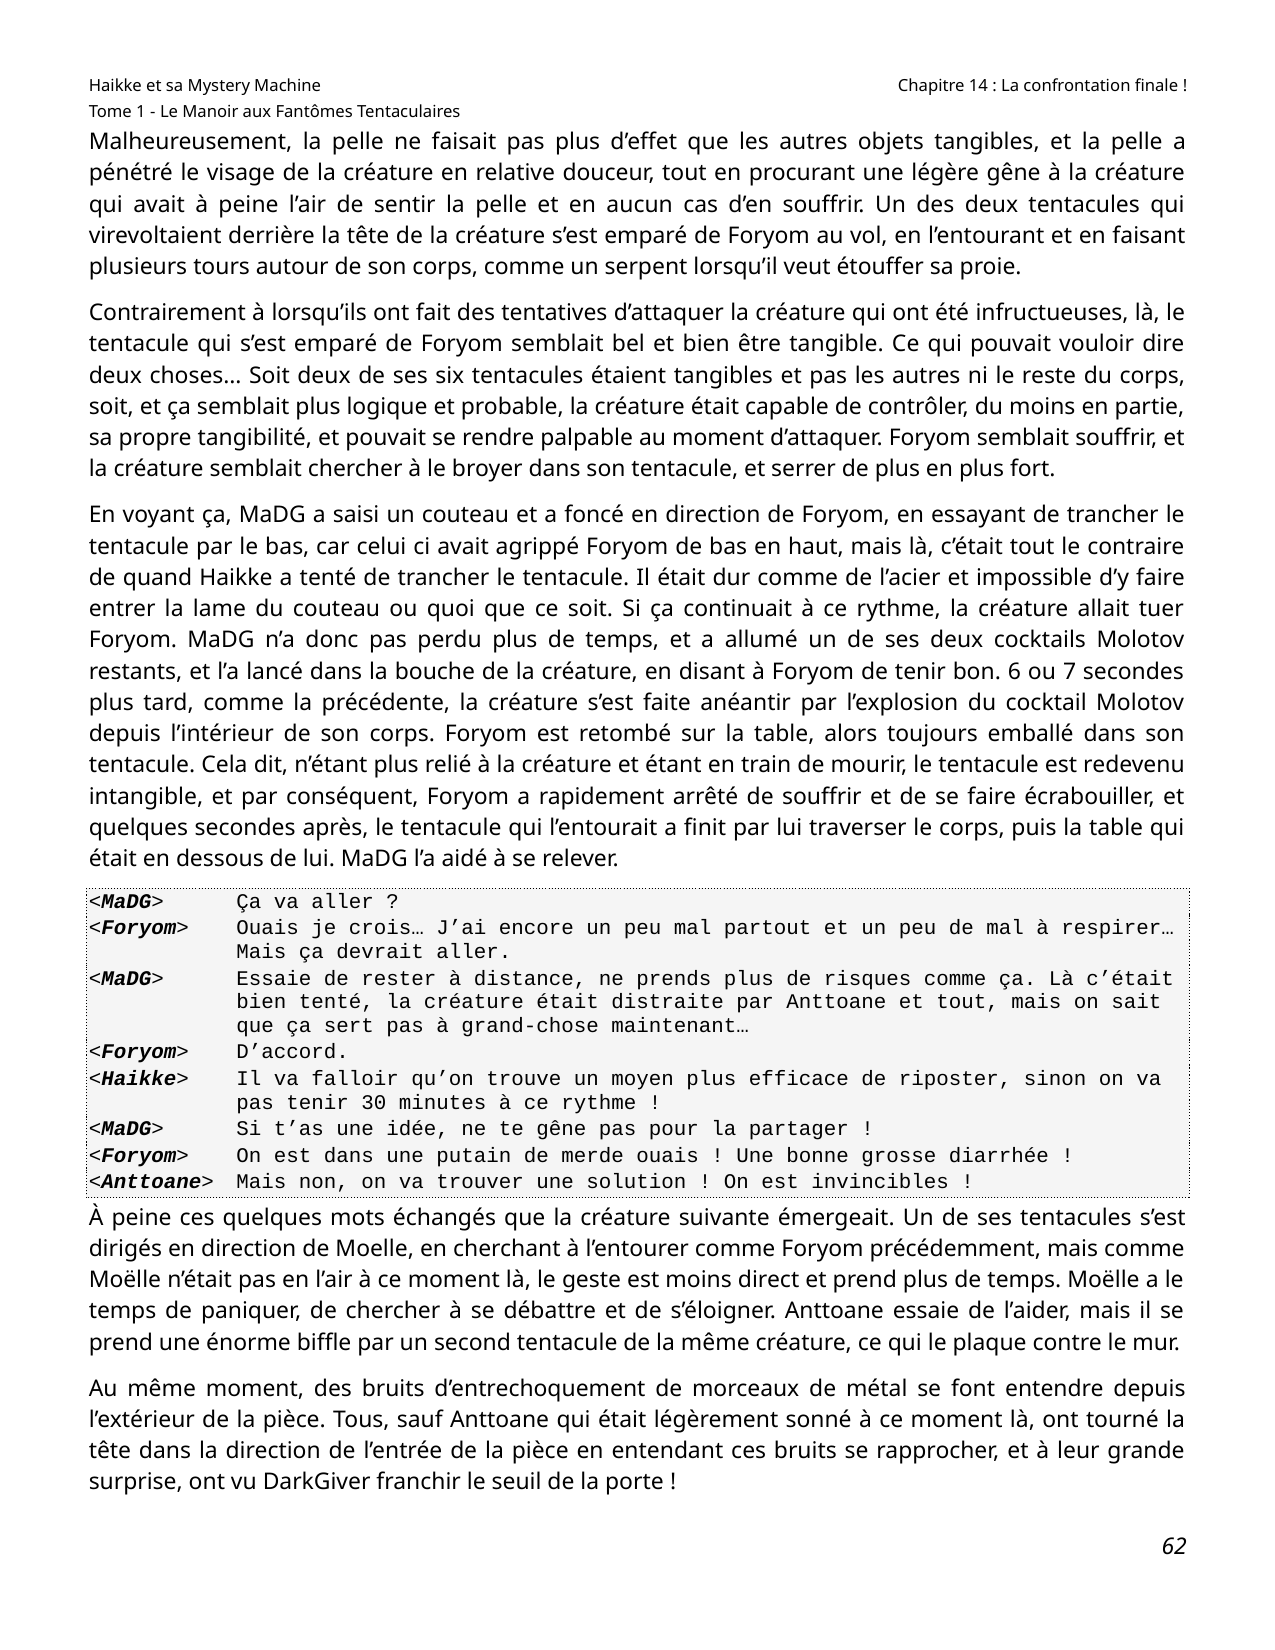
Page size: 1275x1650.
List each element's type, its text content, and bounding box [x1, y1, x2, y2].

text <Haikke> Il va falloir qu’on trouve un moyen plus efficace de riposter, sinon on va pas tenir 30 minutes à ce rythme ! [86, 1065, 1189, 1115]
text <Foryom> On est dans une putain de merde ouais ! Une bonne grosse diarrhée ! [86, 1142, 1189, 1168]
text À peine ces quelques mots échangés que la créature suivante émergeait. Un de ses tentacules s’est dirigés en direction de Moelle, en cherchant à l’entourer comme Foryom précédemment, mais comme Moëlle n’était pas en l’air à ce moment là, le geste est moins direct et prend plus de temps. Moëlle a le temps de paniquer, de chercher à se débattre et de s’éloigner. Anttoane essaie de l’aider, mais il se prend une énorme biffle par un second tentacule de la même créature, ce qui le plaque contre le mur. [88, 1201, 1186, 1357]
text <MaDG> Essaie de rester à distance, ne prends plus de risques comme ça. Là c’était bien tenté, la créature était distraite par Anttoane et tout, mais on sait que ça sert pas à grand-chose maintenant… [86, 965, 1189, 1038]
text Malheureusement, la pelle ne faisait pas plus d’effet que les autres objets tangibles, et la pelle a pénétré le visage de la créature en relative douceur, tout en procurant une légère gêne à la créature qui avait à peine l’air de sentir la pelle et en aucun cas d’en souffrir. Un des deux tentacules qui virevoltaient derrière la tête de la créature s’est emparé de Foryom au vol, en l’entourant et en faisant plusieurs tours autour de son corps, comme un serpent lorsqu’il veut étouffer sa proie. [88, 125, 1186, 281]
text <MaDG> Ça va aller ? [86, 888, 1189, 914]
text <Anttoane> Mais non, on va trouver une solution ! On est invincibles ! [86, 1169, 1189, 1198]
text Contrairement à lorsqu’ils ont fait des tentatives d’attaquer la créature qui ont été infructueuses, là, le tentacule qui s’est emparé de Foryom semblait bel et bien être tangible. Ce qui pouvait vouloir dire deux choses… Soit deux de ses six tentacules étaient tangibles et pas les autres ni le reste du corps, soit, et ça semblait plus logique et probable, la créature était capable de contrôler, du moins en partie, sa propre tangibilité, et pouvait se rendre palpable au moment d’attaquer. Foryom semblait souffrir, et la créature semblait chercher à le broyer dans son tentacule, et serrer de plus en plus fort. [88, 296, 1186, 484]
text En voyant ça, MaDG a saisi un couteau et a foncé en direction de Foryom, en essayant de trancher le tentacule par le bas, car celui ci avait agrippé Foryom de bas en haut, mais là, c’était tout le contraire de quand Haikke a tenté de trancher le tentacule. Il était dur comme de l’acier et impossible d’y faire entrer la lame du couteau ou quoi que ce soit. Si ça continuait à ce rythme, la créature allait tuer Foryom. MaDG n’a donc pas perdu plus de temps, et a allumé un de ses deux cocktails Molotov restants, et l’a lancé dans la bouche de la créature, en disant à Foryom de tenir bon. 6 ou 7 secondes plus tard, comme la précédente, la créature s’est faite anéantir par l’explosion du cocktail Molotov depuis l’intérieur de son corps. Foryom est retombé sur la table, alors toujours emballé dans son tentacule. Cela dit, n’étant plus relié à la créature et étant en train de mourir, le tentacule est redevenu intangible, et par conséquent, Foryom a rapidement arrêté de souffrir et de se faire écrabouiller, et quelques secondes après, le tentacule qui l’entourait a finit par lui traverser le corps, puis la table qui était en dessous de lui. MaDG l’a aidé à se relever. [88, 498, 1186, 873]
text <MaDG> Si t’as une idée, ne te gêne pas pour la partager ! [86, 1116, 1189, 1142]
text <Foryom> D’accord. [86, 1039, 1189, 1065]
text Au même moment, des bruits d’entrechoquement de morceaux de métal se font entendre depuis l’extérieur de la pièce. Tous, sauf Anttoane qui était légèrement sonné à ce moment là, ont tourné la tête dans la direction de l’entrée de la pièce en entendant ces bruits se rapprocher, et à leur grande surprise, ont vu DarkGiver franchir le seuil de la porte ! [88, 1372, 1186, 1497]
text <Foryom> Ouais je crois… J’ai encore un peu mal partout et un peu de mal à respirer… Mais ça devrait aller. [86, 915, 1189, 965]
